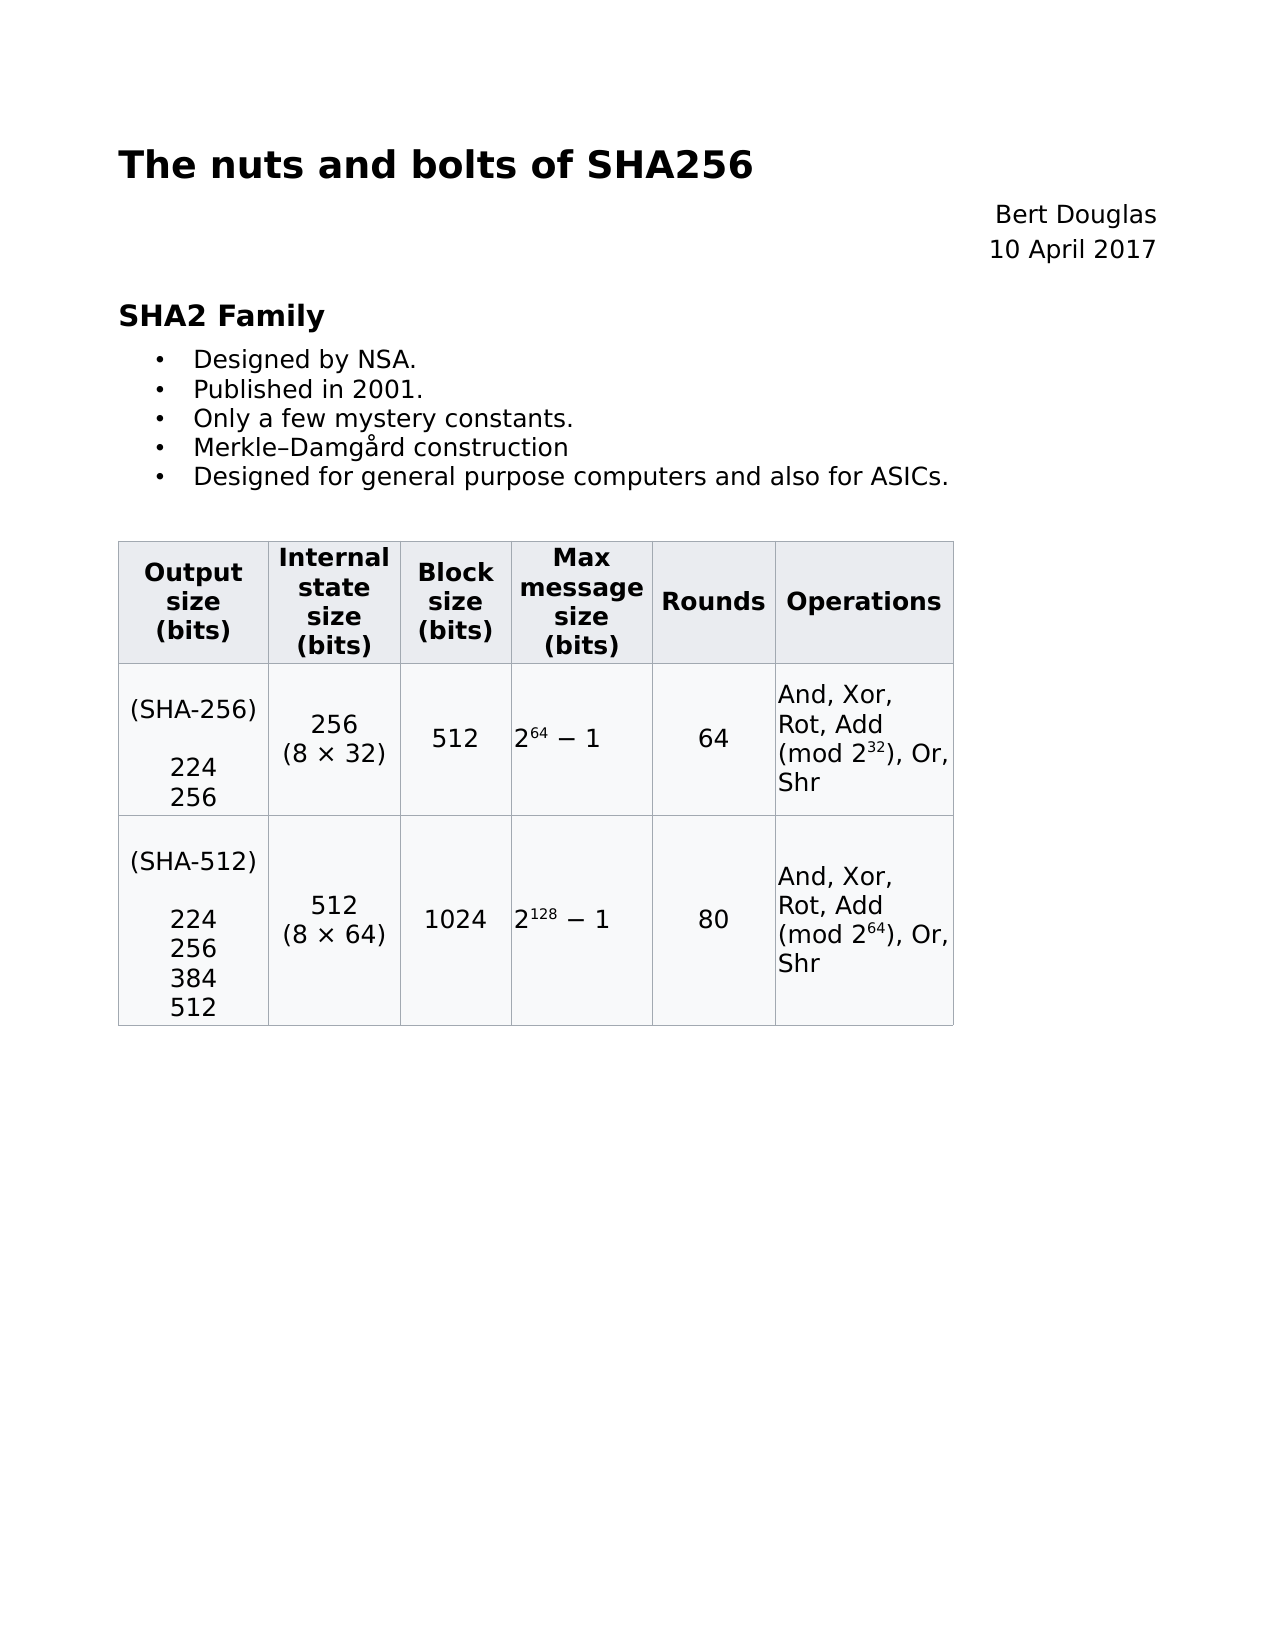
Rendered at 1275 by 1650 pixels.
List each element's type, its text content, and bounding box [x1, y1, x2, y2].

table_header Internal state size (bits) [269, 542, 400, 663]
table_cell 256 (8 × 32) [269, 664, 400, 815]
table_cell 512 (8 × 64) [269, 816, 400, 1025]
table_cell 2128 − 1 [512, 816, 652, 1025]
table_cell (SHA-256) 224 256 [119, 664, 268, 815]
table_cell And, Xor, Rot, Add (mod 232), Or, Shr [776, 664, 953, 815]
list Designed for general purpose computers and also for ASICs. [156, 462, 1157, 491]
subtitle SHA2 Family [118, 299, 1157, 333]
table_header Max message size (bits) [512, 542, 652, 663]
subtitle The nuts and bolts of SHA256 [118, 143, 1157, 187]
subtitle Bert Douglas 10 April 2017 [118, 200, 1157, 264]
table_cell 512 [401, 664, 511, 815]
table_cell (SHA-512) 224 256 384 512 [119, 816, 268, 1025]
list Designed by NSA. [156, 346, 1157, 375]
table_header Rounds [653, 542, 775, 663]
list Only a few mystery constants. [156, 404, 1157, 433]
table_header Operations [776, 542, 953, 663]
list Published in 2001. [156, 375, 1157, 404]
list Merkle–Damgård construction [156, 433, 1157, 462]
table_cell 1024 [401, 816, 511, 1025]
table_cell And, Xor, Rot, Add (mod 264), Or, Shr [776, 816, 953, 1025]
table_cell 80 [653, 816, 775, 1025]
table_header Output size (bits) [119, 542, 268, 663]
table_cell 264 − 1 [512, 664, 652, 815]
table_cell 64 [653, 664, 775, 815]
table_header Block size (bits) [401, 542, 511, 663]
